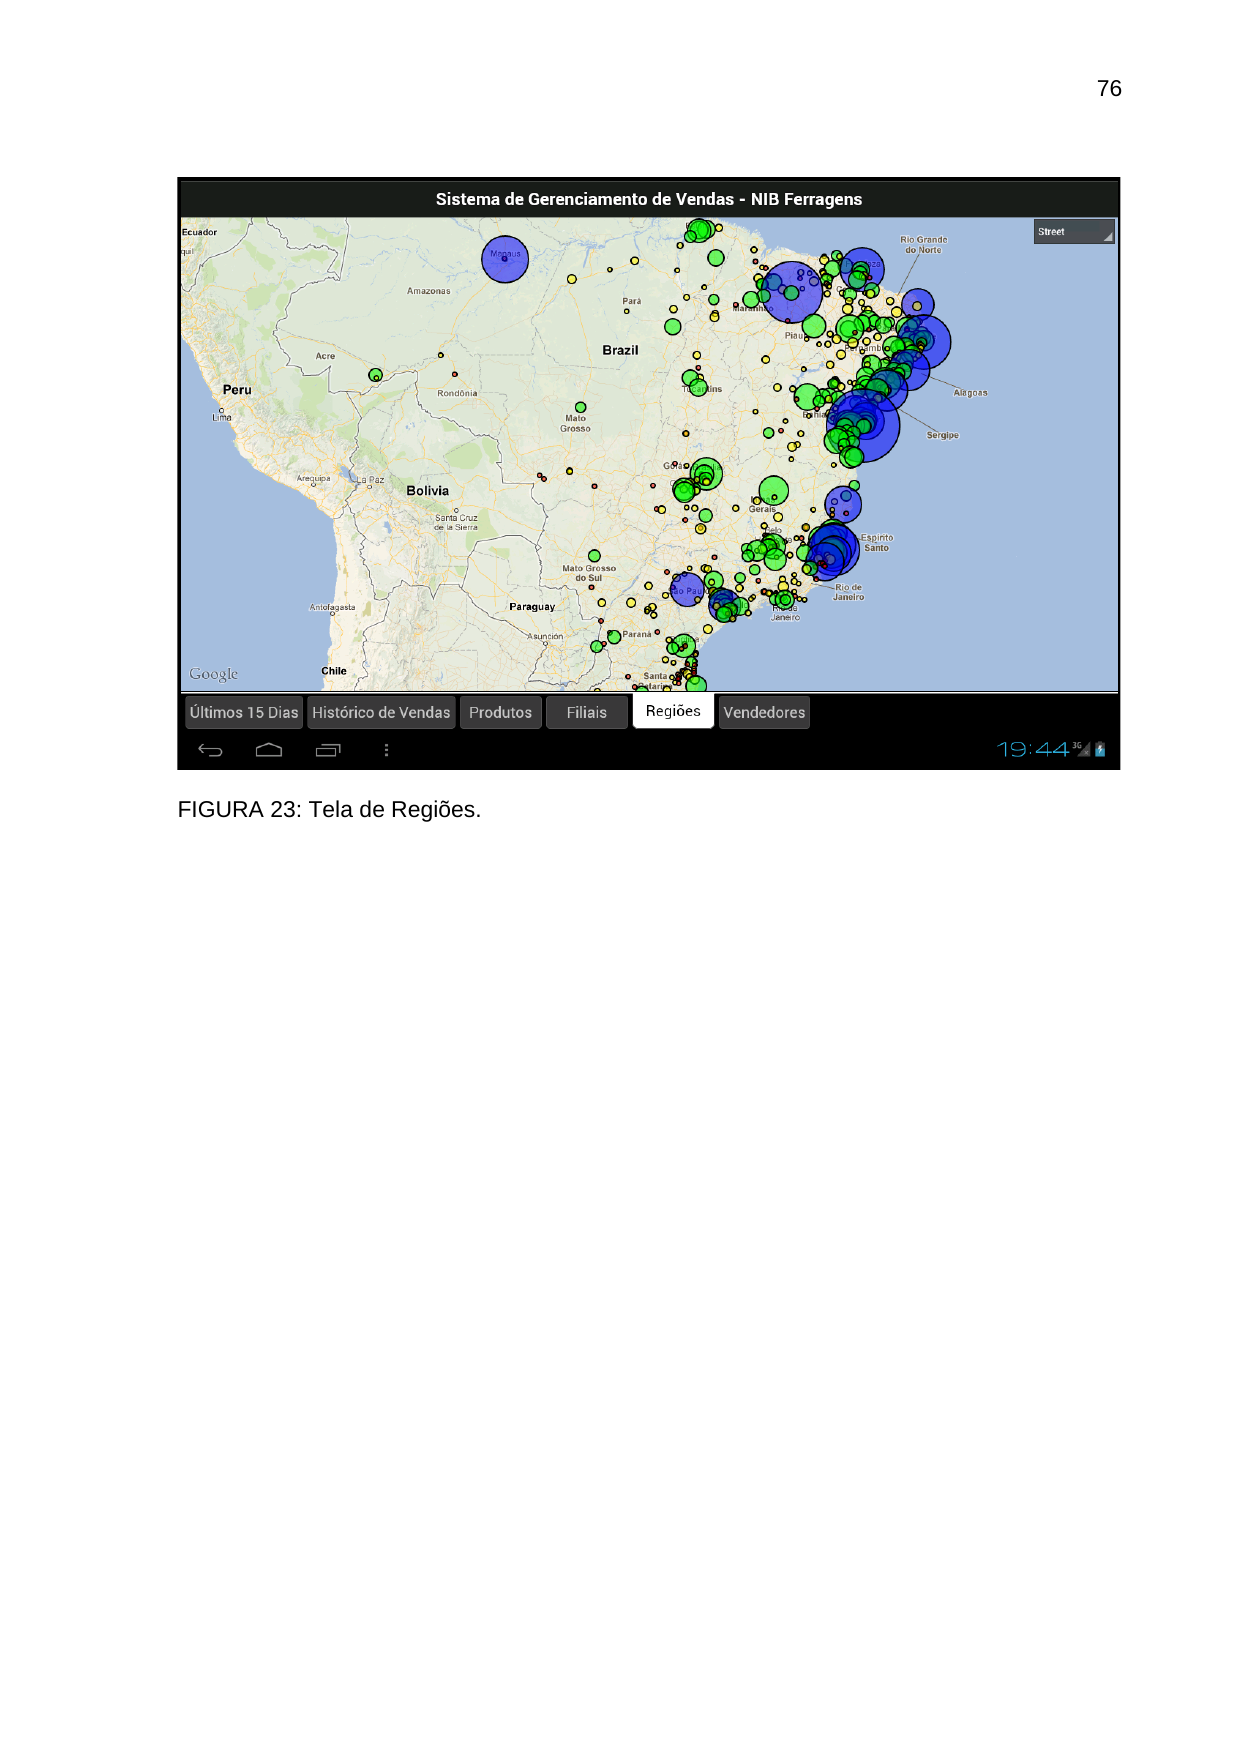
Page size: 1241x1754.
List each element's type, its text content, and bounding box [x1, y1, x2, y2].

picture [177, 177, 1121, 770]
text FIGURA 23: Tela de Regiões. [177, 796, 1122, 823]
